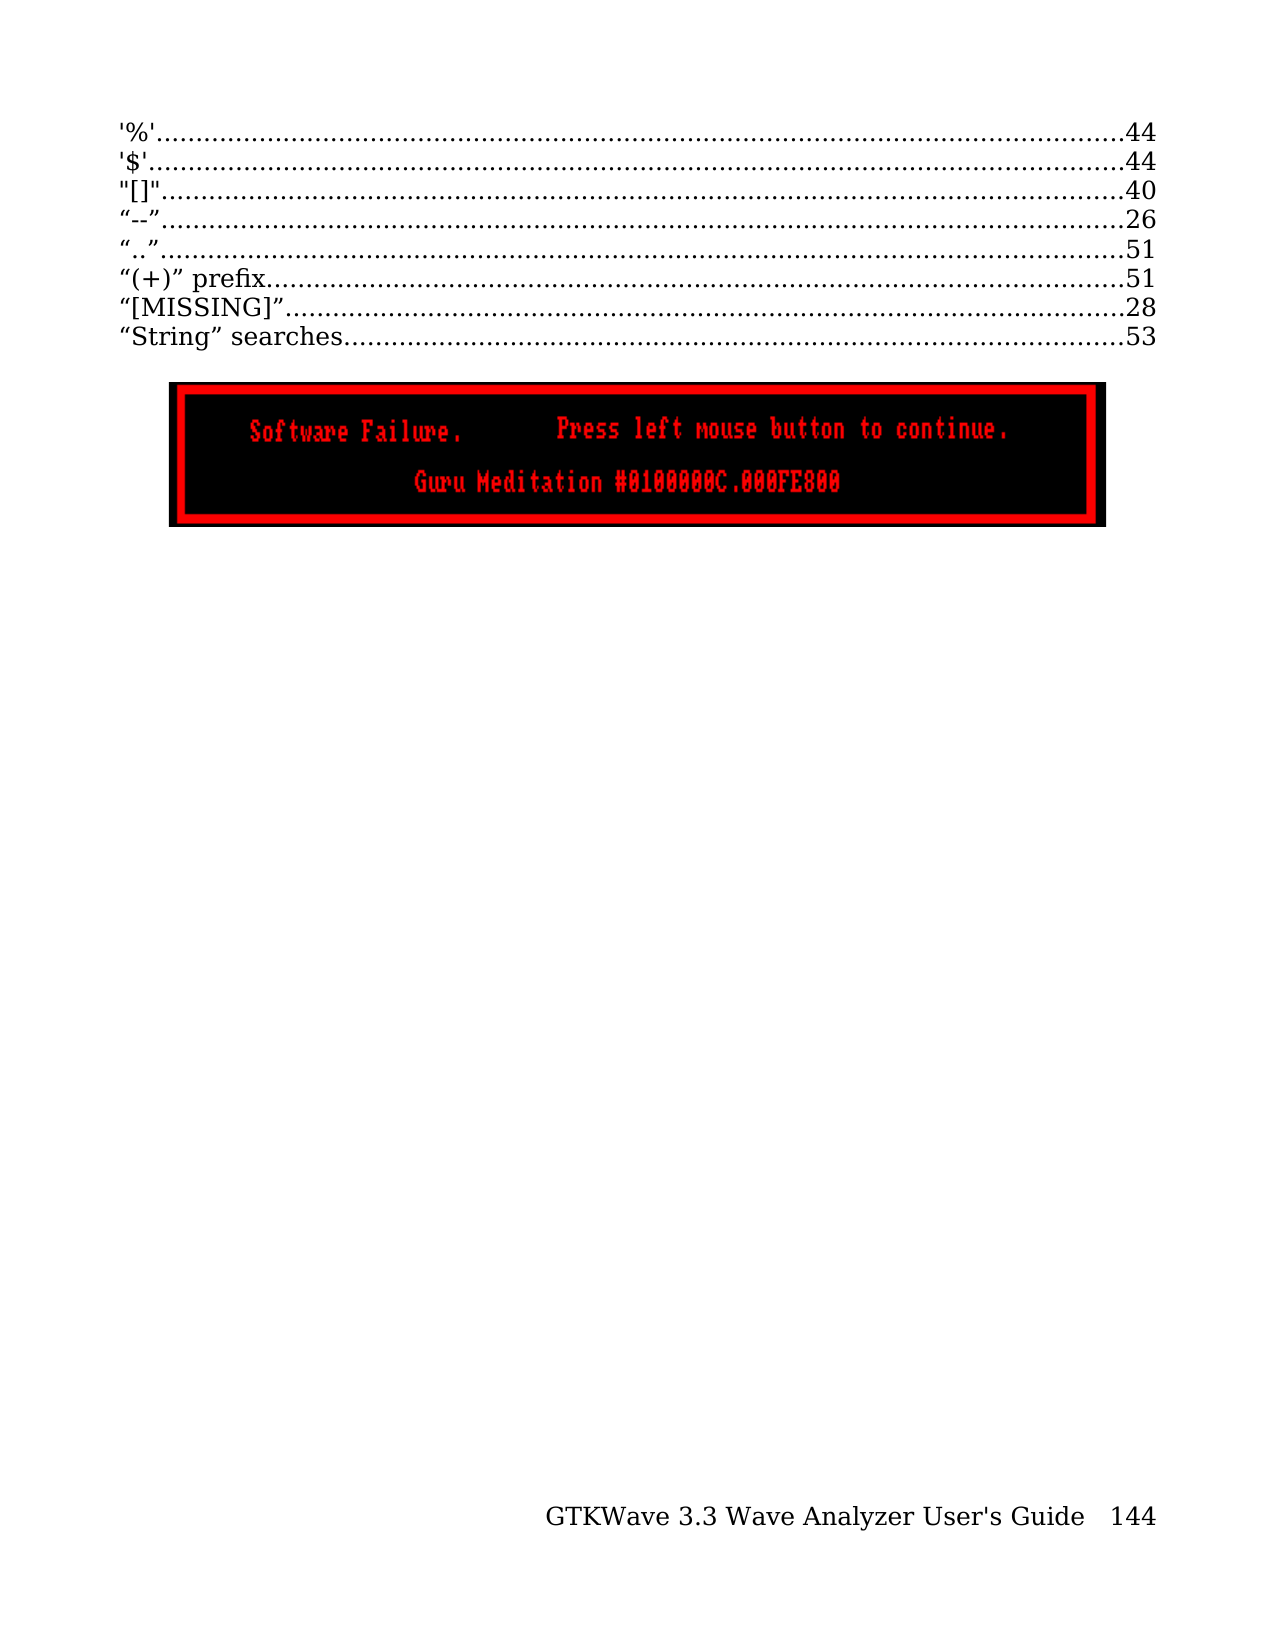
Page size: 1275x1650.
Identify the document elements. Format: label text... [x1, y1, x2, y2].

text "[]" 40 [118, 176, 1157, 206]
text “String” searches 53 [118, 322, 1157, 351]
text '$' 44 [118, 147, 1157, 176]
text “..” 51 [118, 235, 1157, 264]
text '%' 44 [118, 118, 1157, 147]
text “--” 26 [118, 206, 1157, 235]
text “(+)” prefix 51 [118, 264, 1157, 293]
picture [168, 382, 1107, 527]
text “[MISSING]” 28 [118, 293, 1157, 322]
